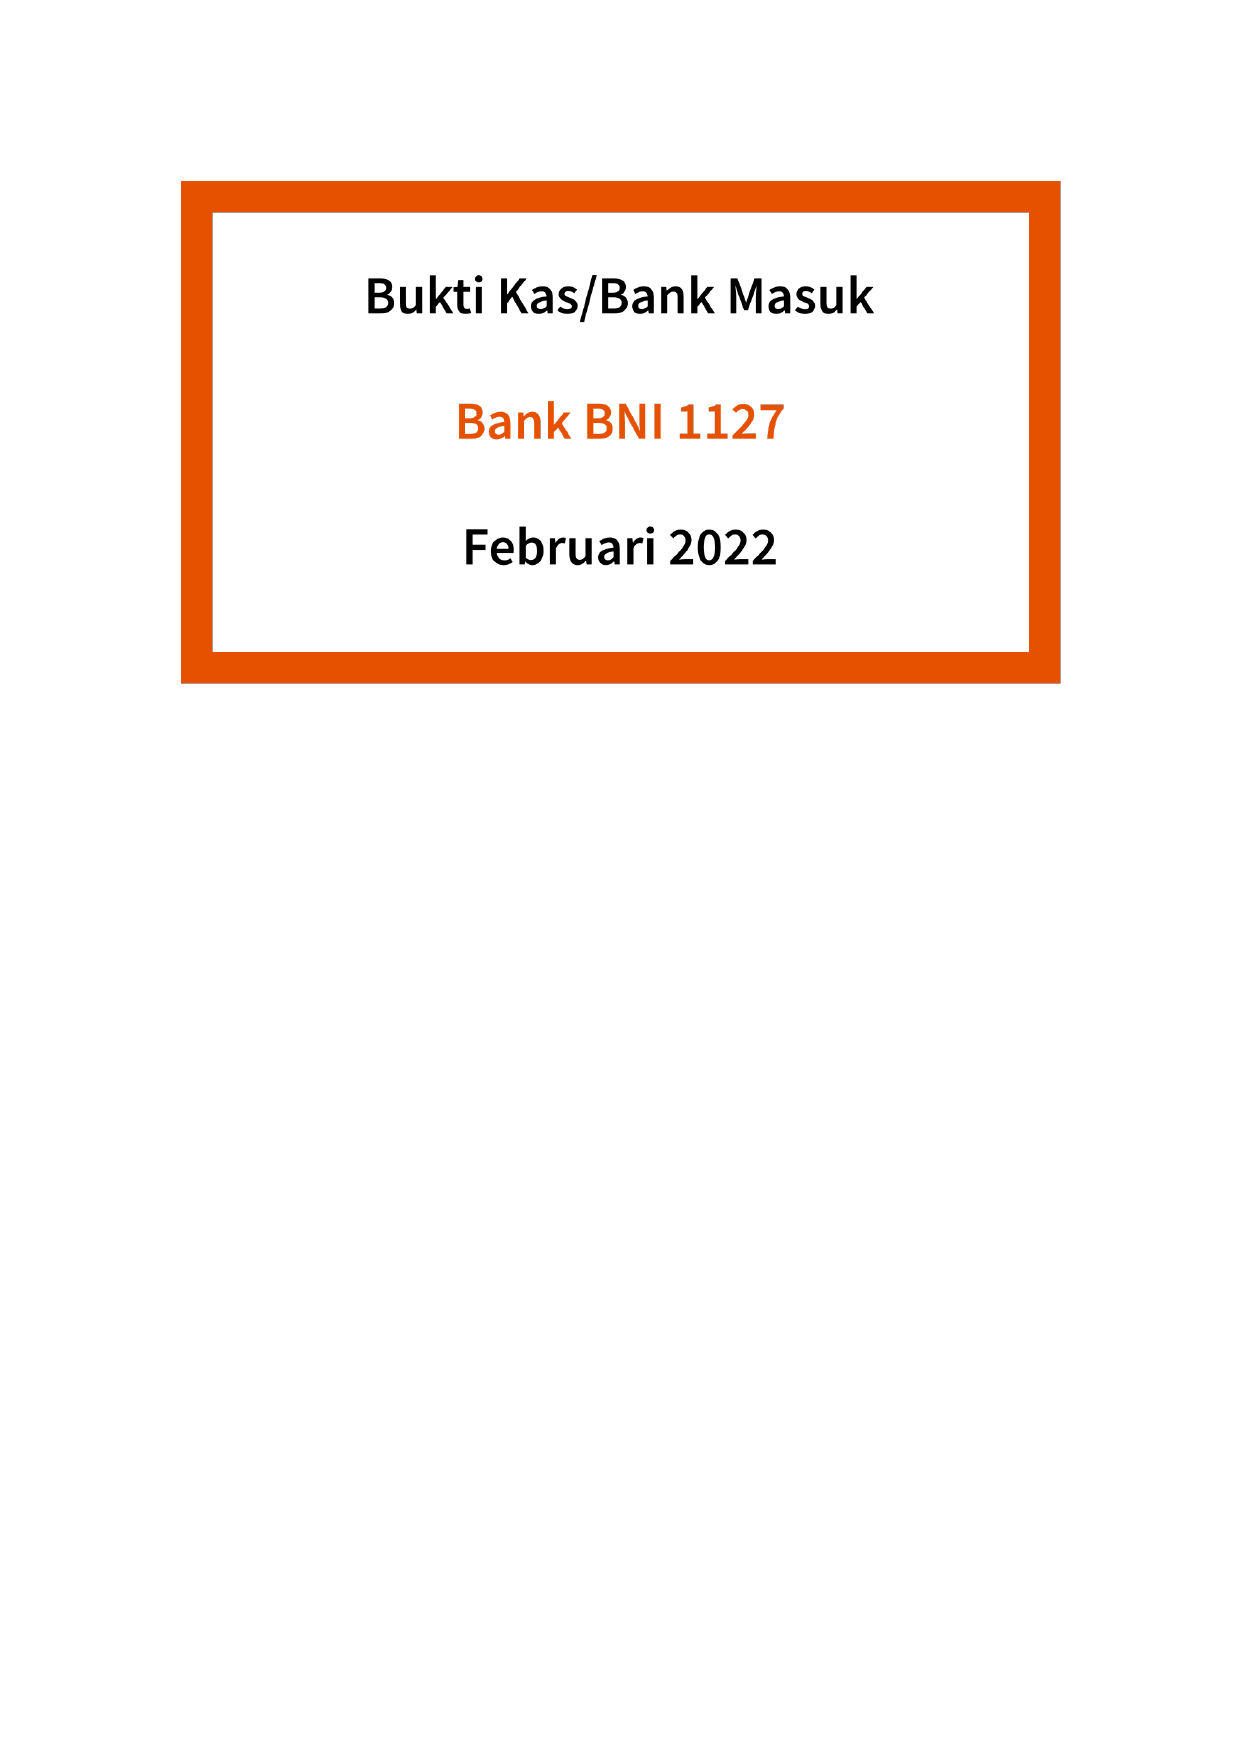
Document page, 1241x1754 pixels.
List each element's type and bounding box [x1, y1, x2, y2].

picture [118, 118, 1123, 746]
